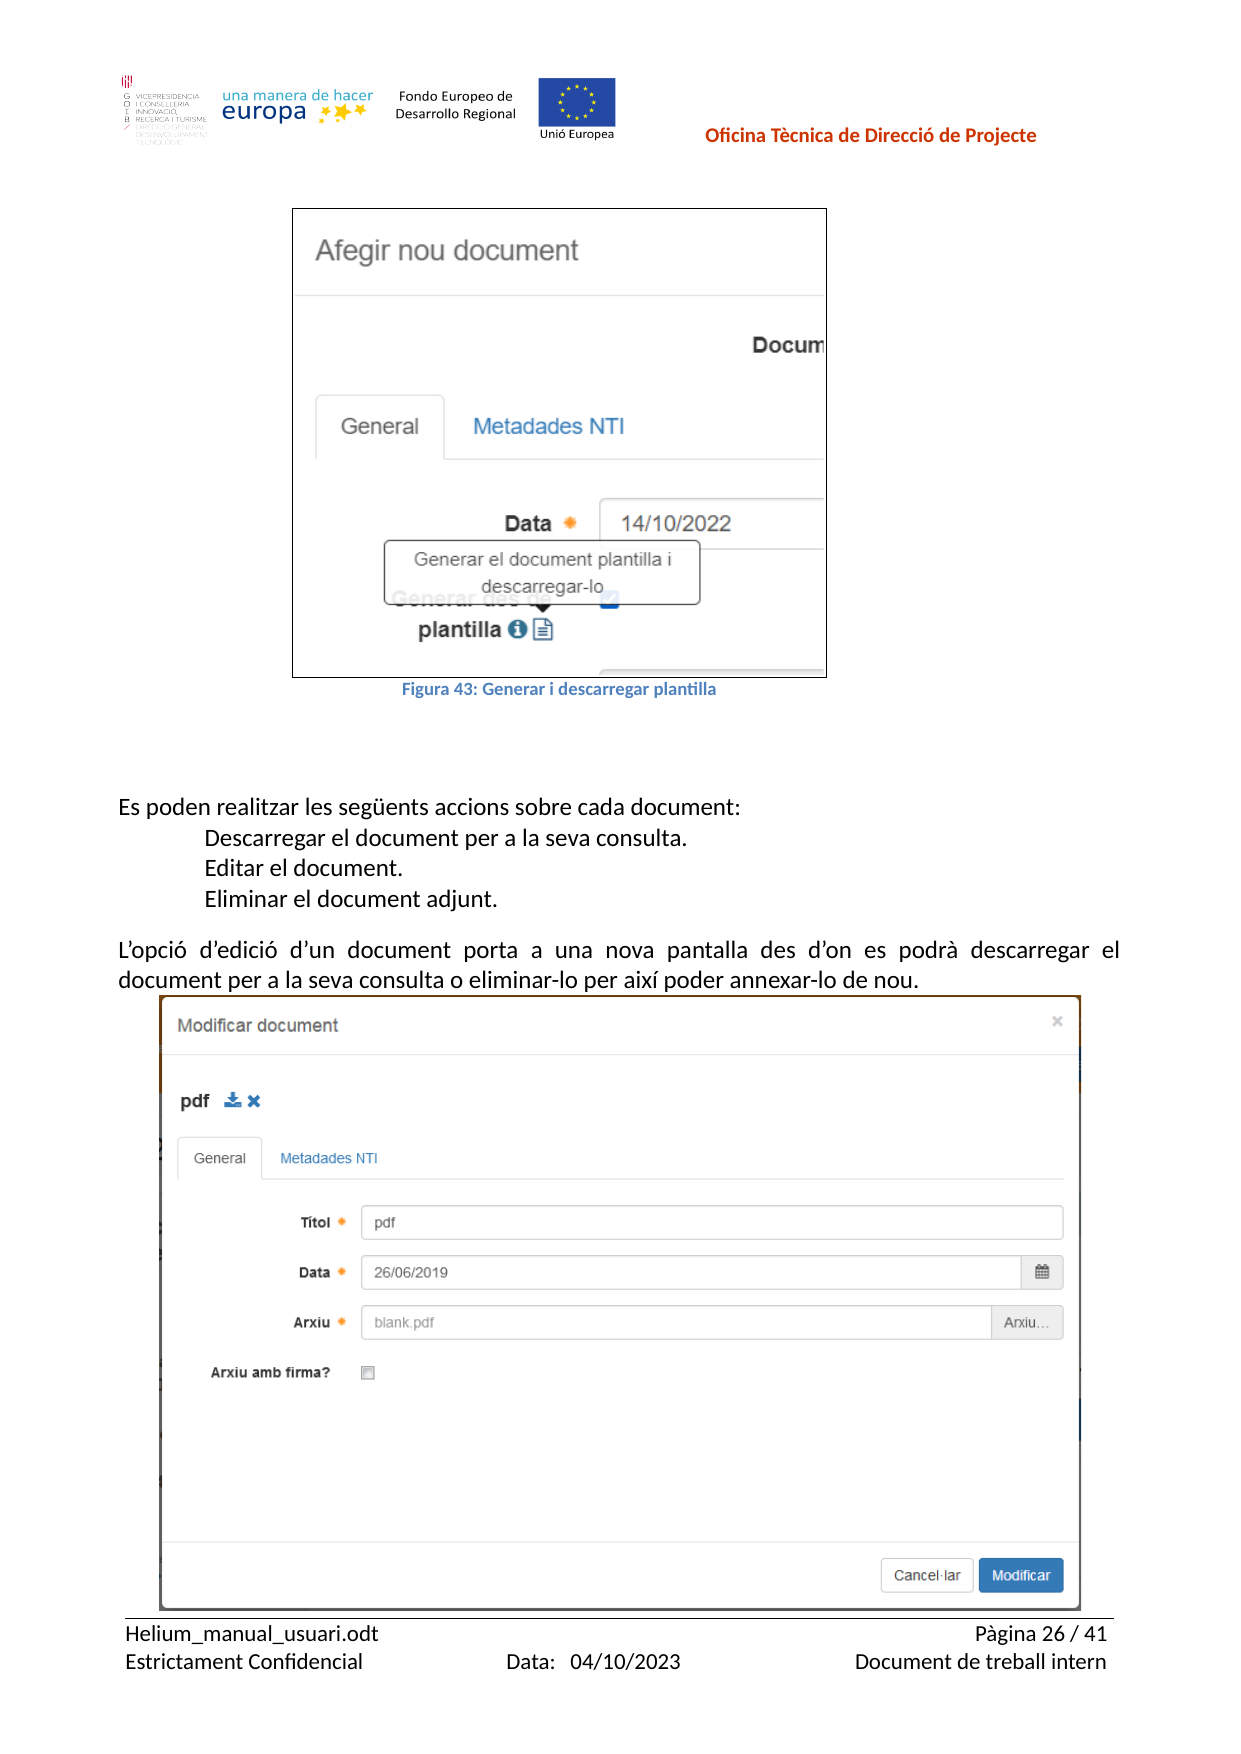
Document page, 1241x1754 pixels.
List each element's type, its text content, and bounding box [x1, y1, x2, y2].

list Descarregar el document per a la seva consulta. [193, 822, 1122, 852]
list Eliminar el document adjunt. [193, 883, 1122, 913]
picture [219, 73, 621, 147]
picture [159, 995, 1082, 1611]
text Es poden realitzar les següents accions sobre cada document: [118, 791, 1122, 822]
text Figura 43: Generar i descarregar plantilla [225, 208, 894, 700]
picture [118, 73, 213, 147]
list Editar el document. [193, 852, 1122, 883]
text L’opció d’edició d’un document porta a una nova pantalla des d’on es podrà descarregar el document per a la seva consulta o eliminar-lo per així poder annexar-lo de nou. [118, 934, 1122, 995]
